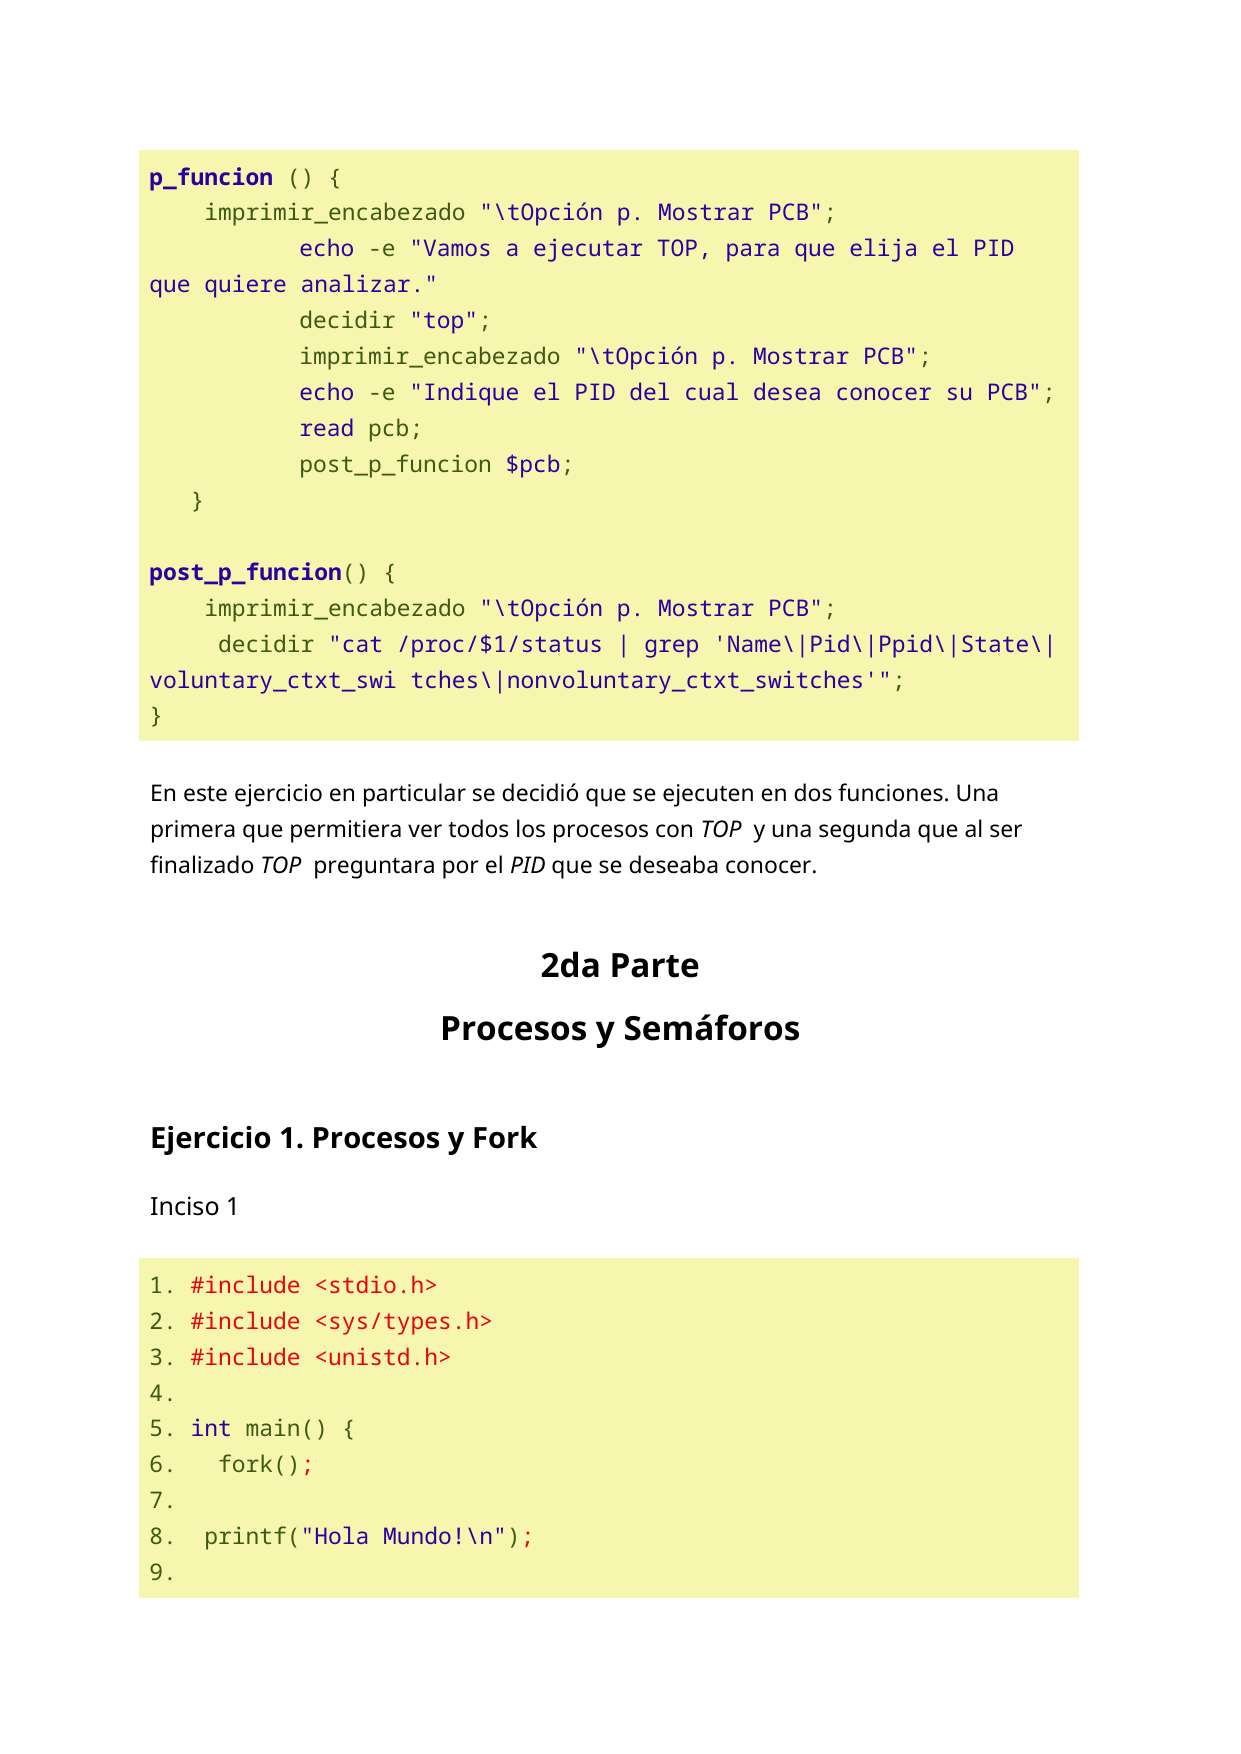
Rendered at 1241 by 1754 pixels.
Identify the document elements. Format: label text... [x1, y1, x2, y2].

text En este ejercicio en particular se decidió que se ejecuten en dos funciones. Una primera que permitiera ver todos los procesos con TOP y una segunda que al ser finalizado TOP preguntara por el PID que se deseaba conocer. [150, 777, 1090, 880]
table_header 1. #include <stdio.h> 2. #include <sys/types.h> 3. #include <unistd.h> 4. 5. int main() { 6. fork(); 7. 8. printf("Hola Mundo!\n"); 9. [139, 1258, 1079, 1598]
subtitle Ejercicio 1. Procesos y Fork [150, 1117, 1090, 1157]
table_header p_funcion () { imprimir_encabezado "\tOpción p. Mostrar PCB"; echo -e "Vamos a ejecutar TOP, para que elija el PID que quiere analizar." decidir "top"; imprimir_encabezado "\tOpción p. Mostrar PCB"; echo -e "Indique el PID del cual desea conocer su PCB"; read pcb; post_p_funcion $pcb; } post_p_funcion() { imprimir_encabezado "\tOpción p. Mostrar PCB"; decidir "cat /proc/$1/status | grep 'Name\|Pid\|Ppid\|State\| voluntary_ctxt_swi tches\|nonvoluntary_ctxt_switches'"; } [139, 150, 1079, 741]
subtitle 2da Parte Procesos y Semáforos [150, 942, 1090, 1050]
subtitle Inciso 1 [150, 1188, 1090, 1222]
